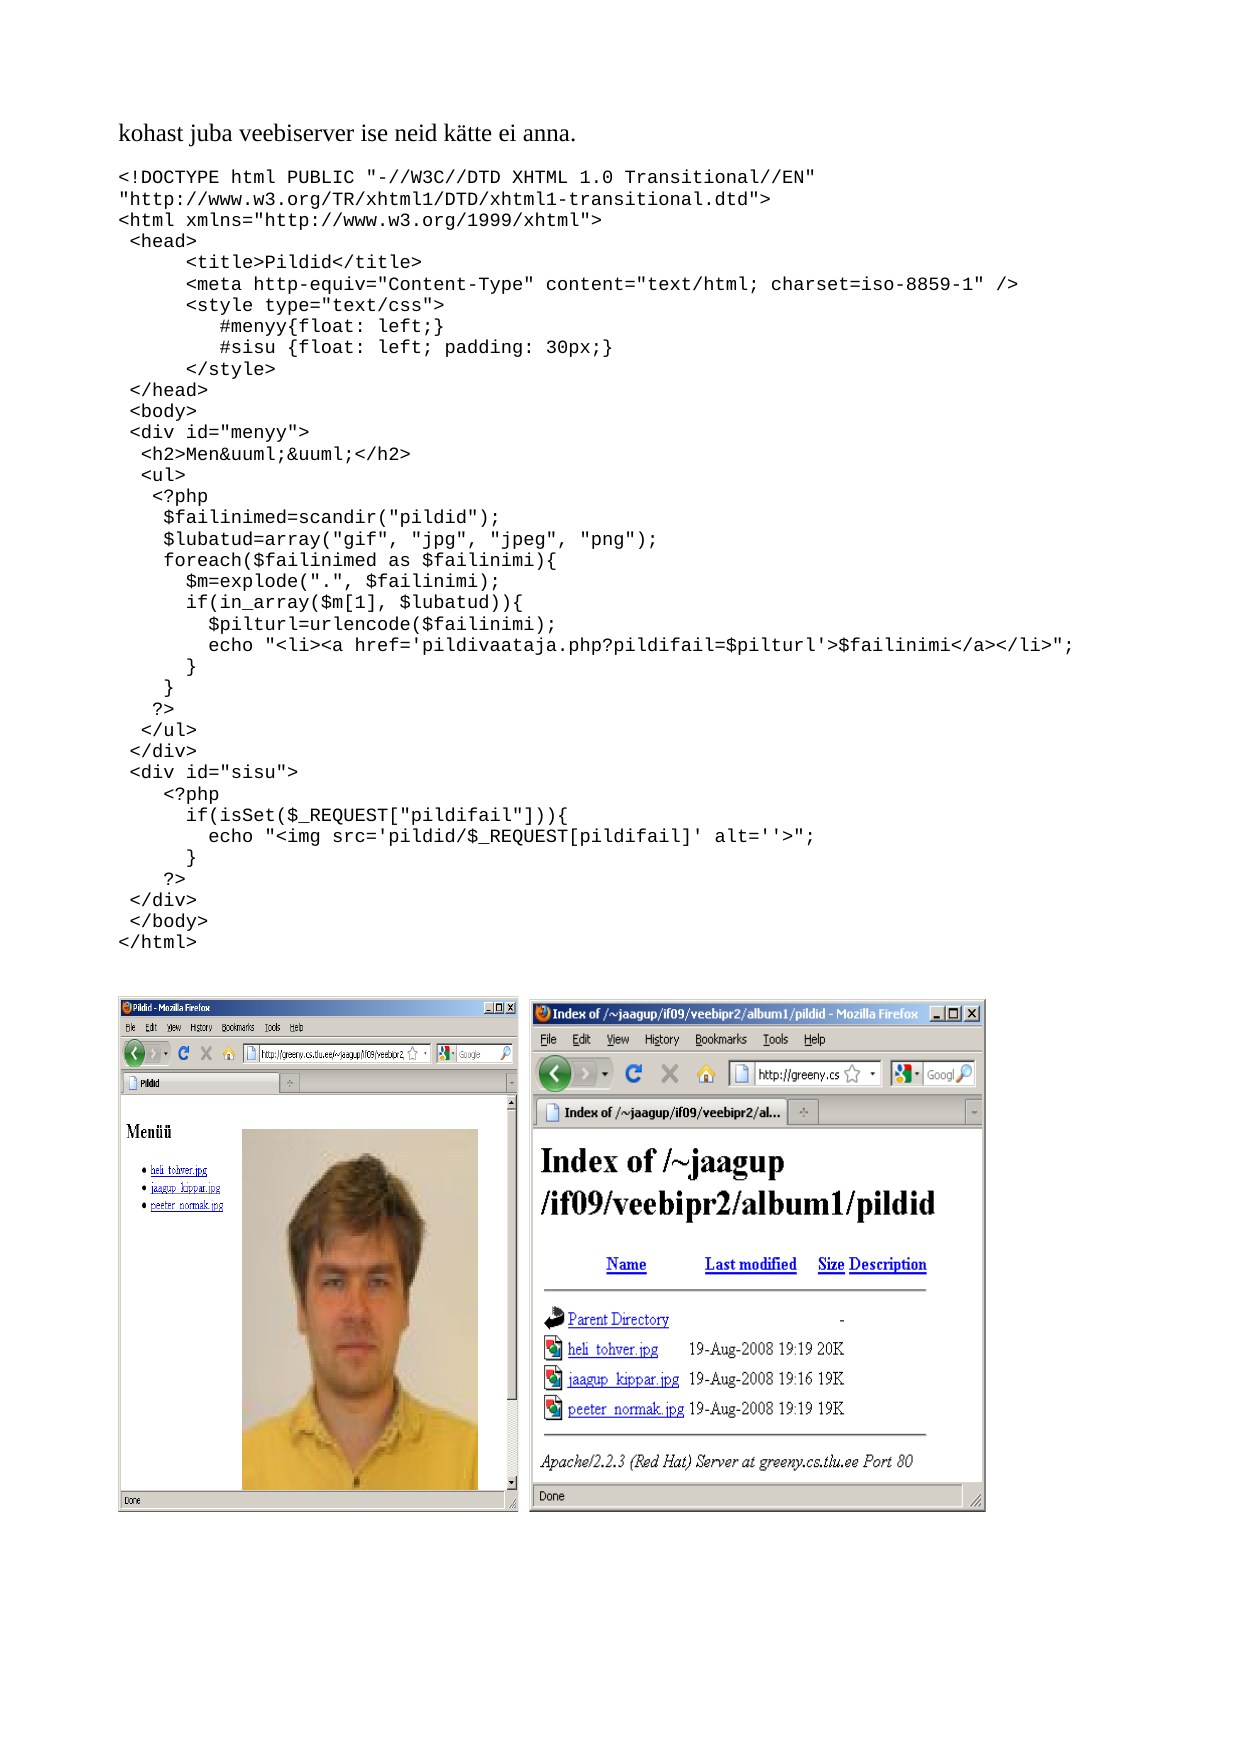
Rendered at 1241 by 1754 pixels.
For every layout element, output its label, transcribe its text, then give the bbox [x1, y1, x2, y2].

text if(in_array($m[1], $lubatud)){ [118, 593, 1122, 614]
text } [118, 848, 1122, 869]
text <ul> [118, 466, 1122, 487]
text kohast juba veebiserver ise neid kätte ei anna. [118, 118, 1122, 147]
text ?> [118, 699, 1122, 721]
text </div> [118, 742, 1122, 763]
text if(isSet($_REQUEST["pildifail"])){ [118, 806, 1122, 827]
text $failinimed=scandir("pildid"); [118, 508, 1122, 529]
text <h2>Men&uuml;&uuml;</h2> [118, 444, 1122, 466]
text <div id="menyy"> [118, 423, 1122, 444]
text <meta http-equiv="Content-Type" content="text/html; charset=iso-8859-1" /> [118, 274, 1122, 296]
text foreach($failinimed as $failinimi){ [118, 551, 1122, 572]
text ?> [118, 869, 1122, 891]
text </html> [118, 933, 1122, 954]
picture [118, 996, 519, 1512]
text </div> [118, 891, 1122, 912]
text </ul> [118, 721, 1122, 742]
text #menyy{float: left;} [118, 317, 1122, 338]
text <body> [118, 402, 1122, 423]
text $lubatud=array("gif", "jpg", "jpeg", "png"); [118, 529, 1122, 551]
text <head> [118, 232, 1122, 253]
text } [118, 657, 1122, 678]
text <html xmlns="http://www.w3.org/1999/xhtml"> [118, 211, 1122, 232]
text <?php [118, 784, 1122, 806]
text </style> [118, 359, 1122, 381]
text } [118, 678, 1122, 699]
text <div id="sisu"> [118, 763, 1122, 784]
text <?php [118, 487, 1122, 508]
picture [529, 999, 986, 1512]
text $pilturl=urlencode($failinimi); [118, 614, 1122, 636]
text "http://www.w3.org/TR/xhtml1/DTD/xhtml1-transitional.dtd"> [118, 189, 1122, 211]
text </body> [118, 912, 1122, 933]
text <!DOCTYPE html PUBLIC "-//W3C//DTD XHTML 1.0 Transitional//EN" [118, 168, 1122, 189]
text #sisu {float: left; padding: 30px;} [118, 338, 1122, 359]
text </head> [118, 381, 1122, 402]
text echo "<li><a href='pildivaataja.php?pildifail=$pilturl'>$failinimi</a></li>"; [118, 636, 1122, 657]
text <title>Pildid</title> [118, 253, 1122, 274]
text <style type="text/css"> [118, 296, 1122, 317]
text $m=explode(".", $failinimi); [118, 572, 1122, 593]
text echo "<img src='pildid/$_REQUEST[pildifail]' alt=''>"; [118, 827, 1122, 848]
